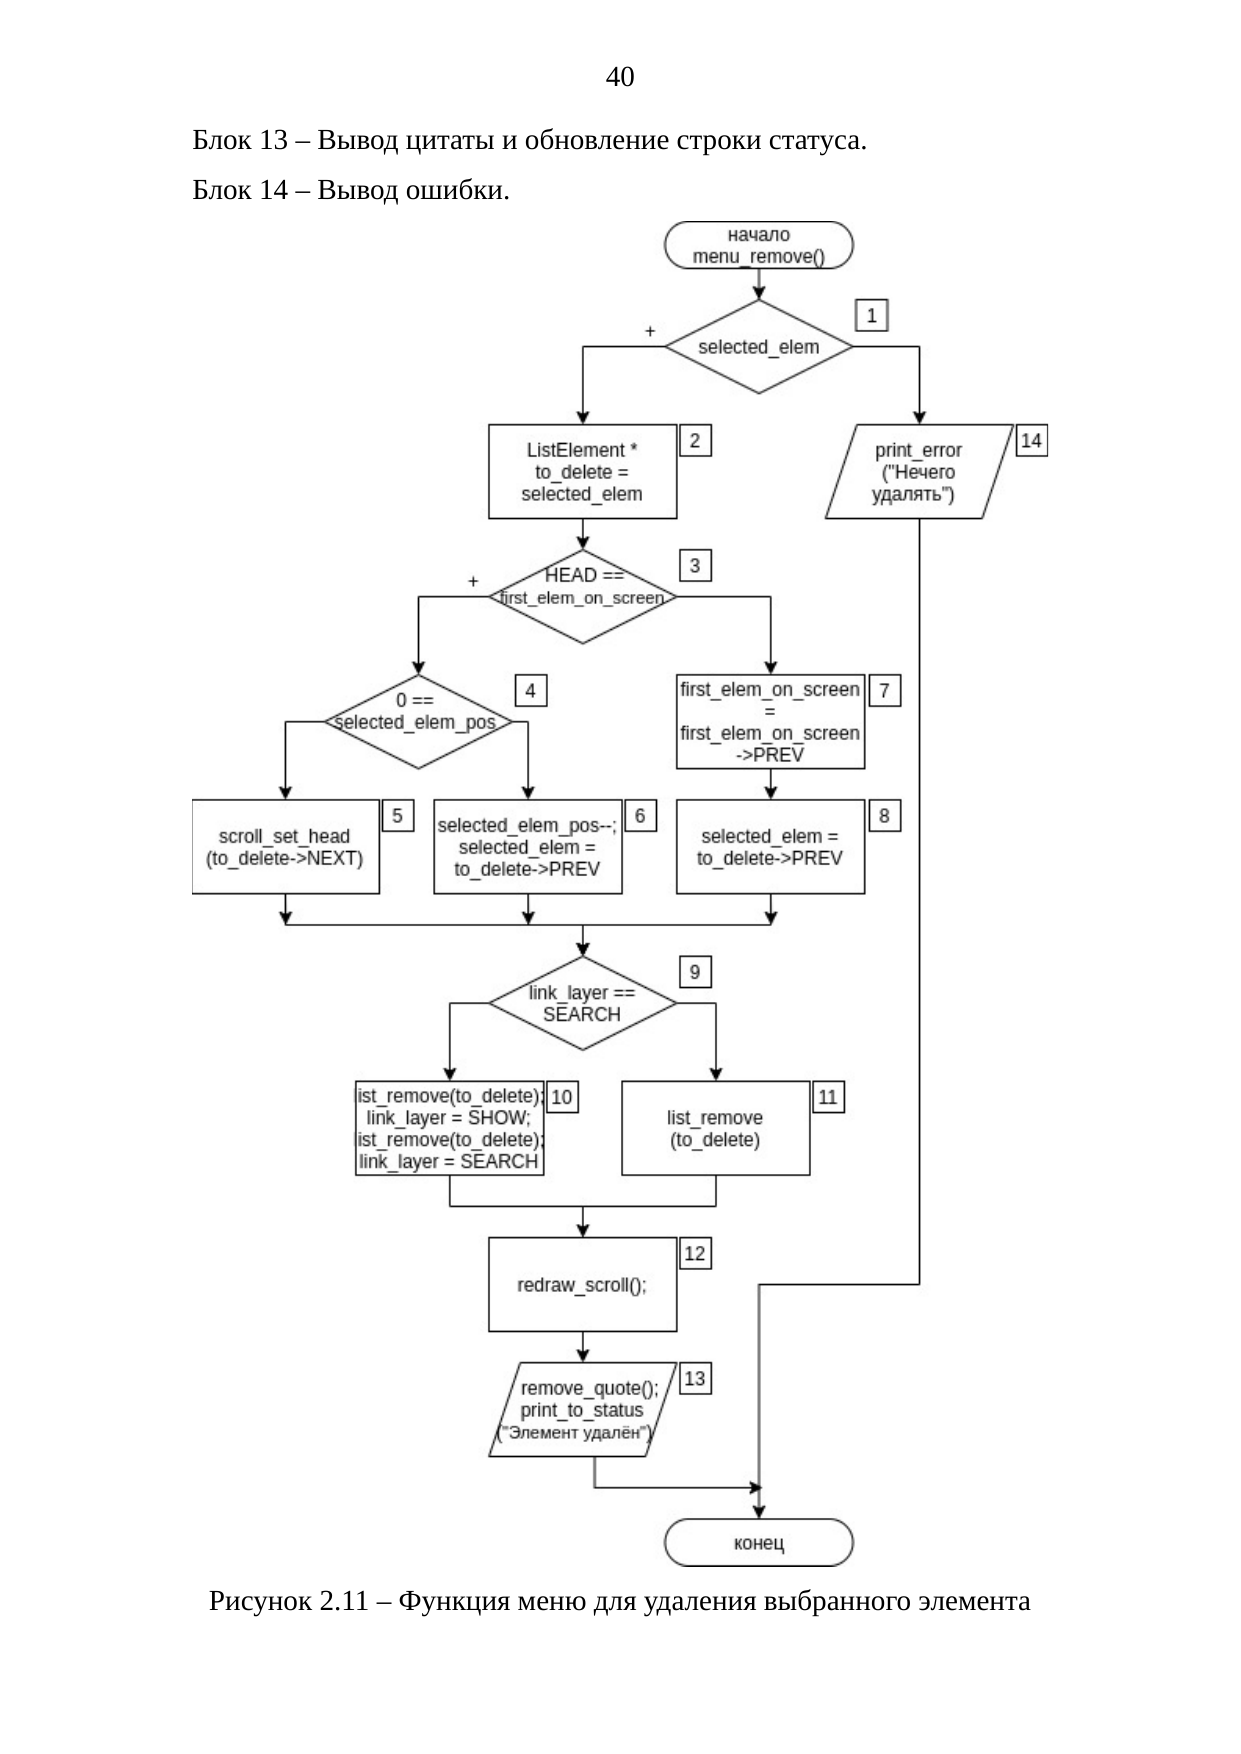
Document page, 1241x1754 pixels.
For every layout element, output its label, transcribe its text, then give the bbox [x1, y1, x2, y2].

text Рисунок 2.11 – Функция меню для удаления выбранного элемента [118, 1567, 1122, 1617]
picture [192, 221, 1049, 1567]
text Блок 13 – Вывод цитаты и обновление строки статуса. [118, 122, 1122, 156]
text Блок 14 – Вывод ошибки. [118, 172, 1122, 206]
